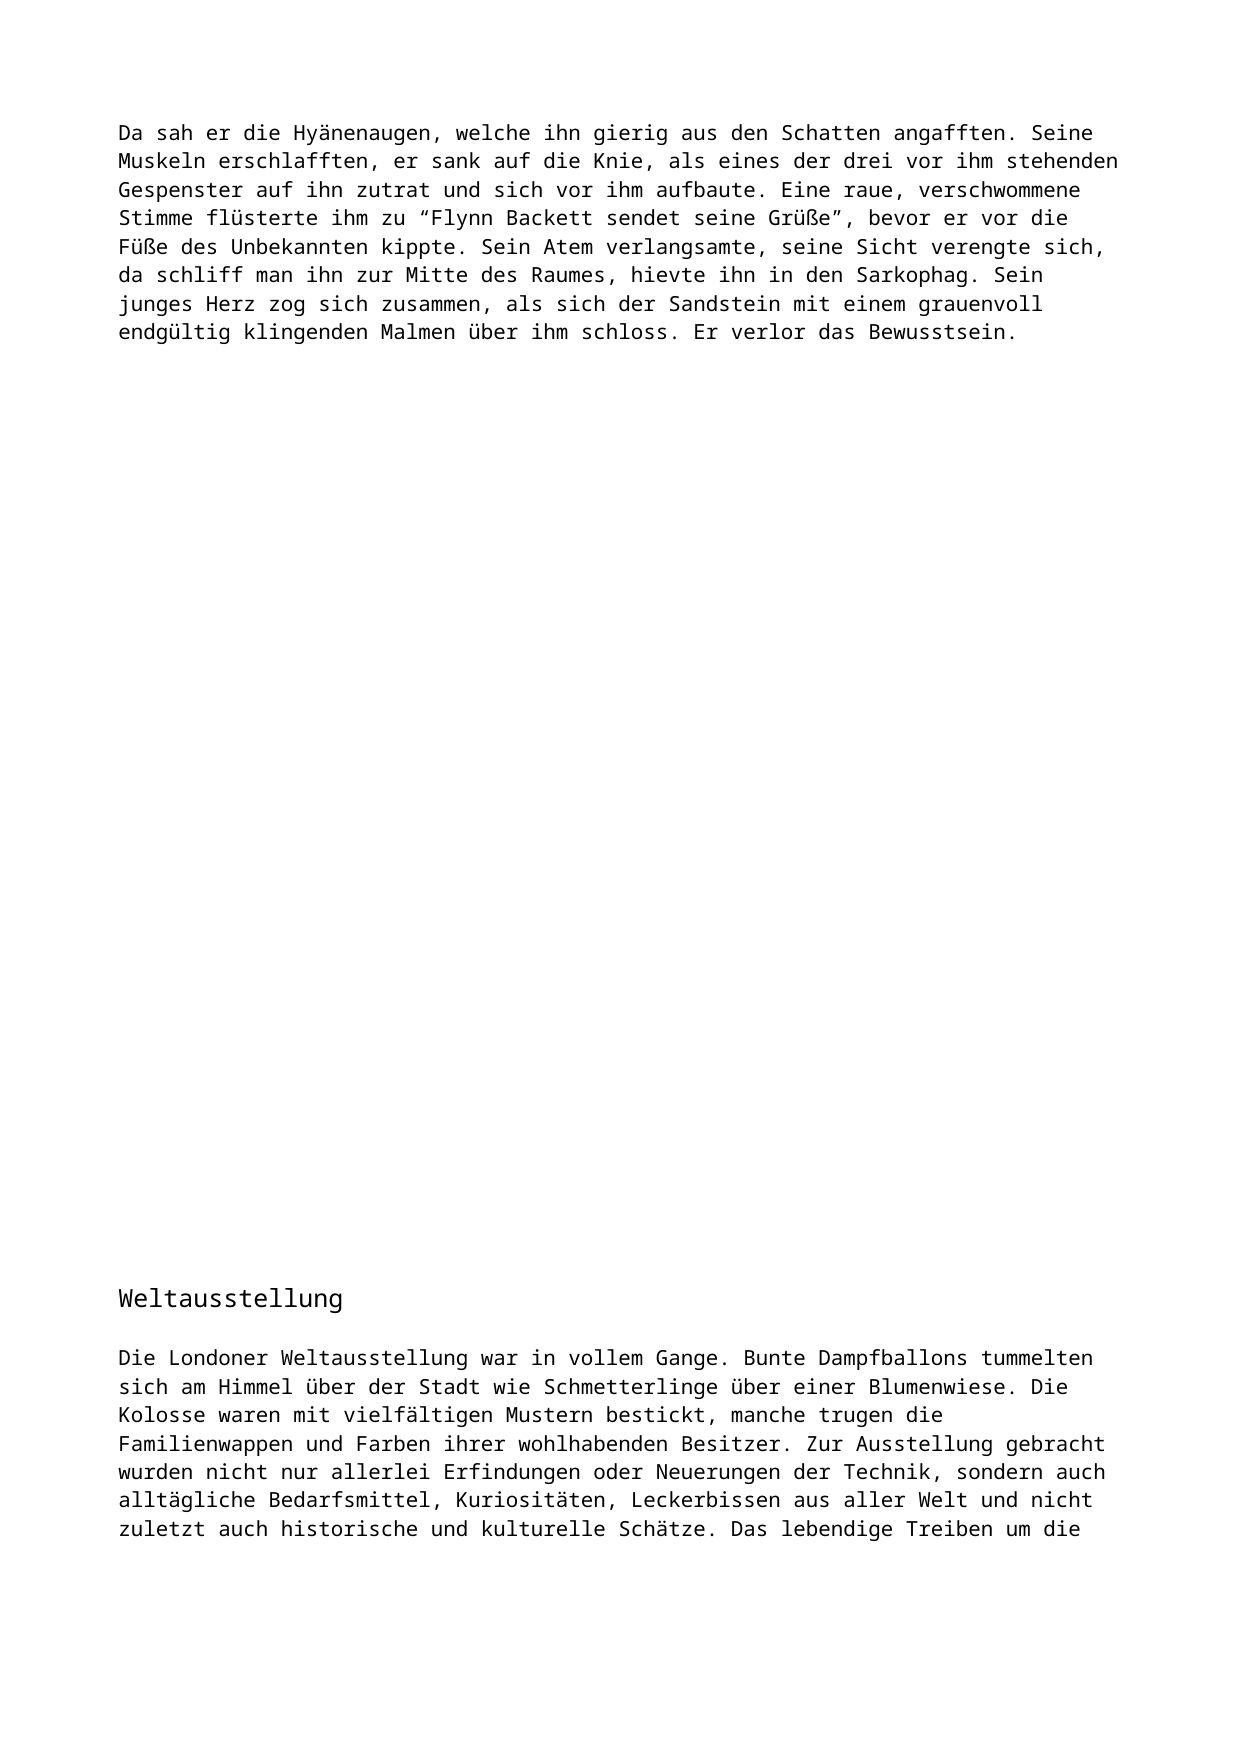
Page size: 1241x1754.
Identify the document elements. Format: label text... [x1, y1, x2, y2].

text Die Londoner Weltausstellung war in vollem Gange. Bunte Dampfballons tummelten sich am Himmel über der Stadt wie Schmetterlinge über einer Blumenwiese. Die Kolosse waren mit vielfältigen Mustern bestickt, manche trugen die Familienwappen und Farben ihrer wohlhabenden Besitzer. Zur Ausstellung gebracht wurden nicht nur allerlei Erfindungen oder Neuerungen der Technik, sondern auch alltägliche Bedarfsmittel, Kuriositäten, Leckerbissen aus aller Welt und nicht zuletzt auch historische und kulturelle Schätze. Das lebendige Treiben um die [118, 1343, 1122, 1542]
text Da sah er die Hyänenaugen, welche ihn gierig aus den Schatten angafften. Seine Muskeln erschlafften, er sank auf die Knie, als eines der drei vor ihm stehenden Gespenster auf ihn zutrat und sich vor ihm aufbaute. Eine raue, verschwommene Stimme flüsterte ihm zu “Flynn Backett sendet seine Grüße”, bevor er vor die Füße des Unbekannten kippte. Sein Atem verlangsamte, seine Sicht verengte sich, da schliff man ihn zur Mitte des Raumes, hievte ihn in den Sarkophag. Sein junges Herz zog sich zusammen, als sich der Sandstein mit einem grauenvoll endgültig klingenden Malmen über ihm schloss. Er verlor das Bewusstsein. [118, 118, 1122, 346]
text Weltausstellung [118, 1281, 1122, 1315]
